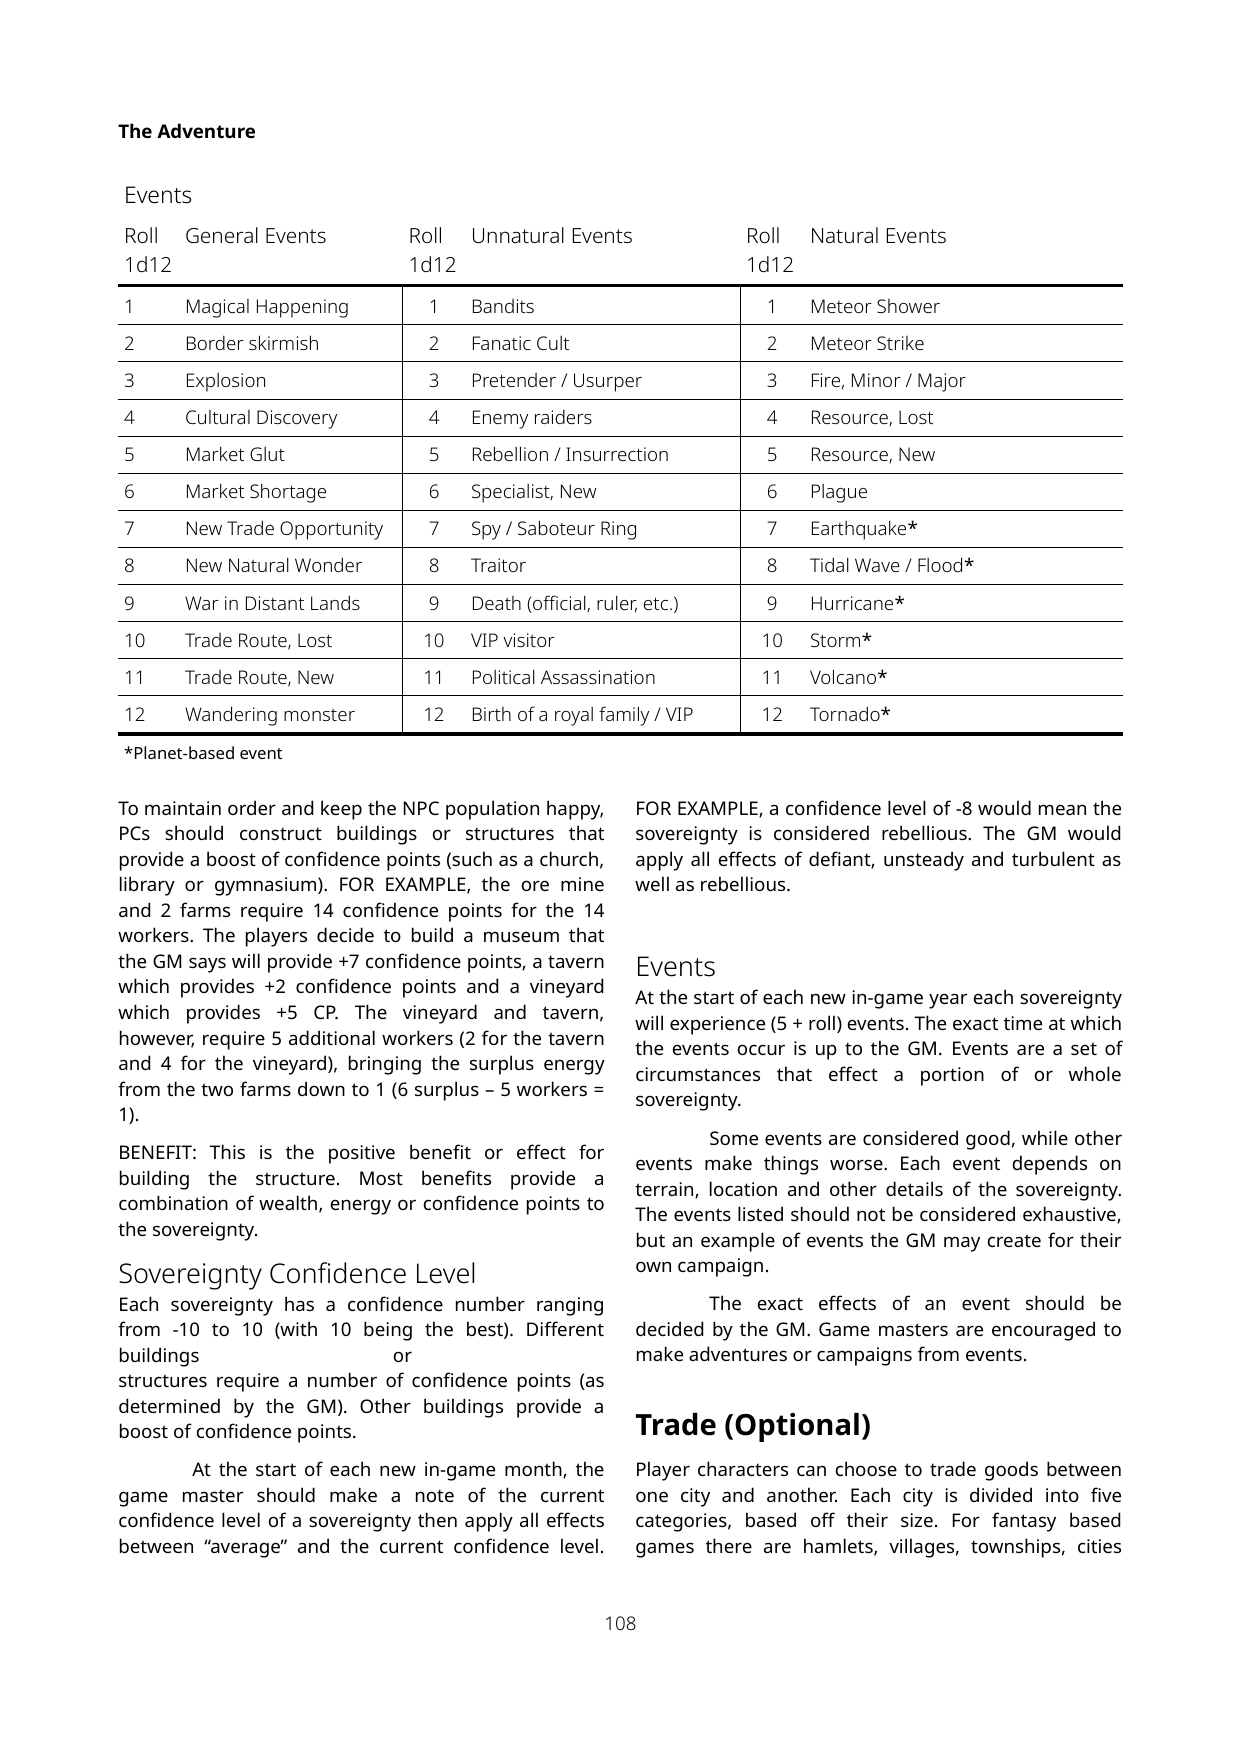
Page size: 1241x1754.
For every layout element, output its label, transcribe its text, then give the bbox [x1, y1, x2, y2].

table_cell 8 [741, 548, 804, 584]
table_cell Trade Route, New [179, 659, 402, 695]
table_cell 10 [118, 622, 179, 658]
table_cell 12 [118, 696, 179, 732]
table_cell 4 [741, 400, 804, 436]
table_cell Traitor [465, 548, 740, 584]
table_cell 2 [741, 325, 804, 361]
table_cell Tidal Wave / Flood* [804, 548, 1123, 584]
table_header Events [118, 173, 1123, 216]
table_cell 4 [403, 400, 465, 436]
table_cell Cultural Discovery [179, 400, 402, 436]
text At the start of each new in-game month, the game master should make a note of the current confidence level of a sovereignty then apply all effects between “average” and the current confidence level. [118, 1457, 605, 1559]
table_cell 3 [741, 362, 804, 398]
table_cell 9 [741, 585, 804, 621]
table_cell Birth of a royal family / VIP [465, 696, 740, 732]
text Player characters can choose to trade goods between one city and another. Each city is divided into five categories, based off their size. For fantasy based games there are hamlets, villages, townships, cities [635, 1457, 1122, 1559]
table_cell Unnatural Events [465, 216, 740, 284]
table_cell 1 [118, 287, 179, 324]
table_cell 11 [741, 659, 804, 695]
table_cell 8 [403, 548, 465, 584]
table_cell Explosion [179, 362, 402, 398]
table_cell Political Assassination [465, 659, 740, 695]
table_cell 4 [118, 400, 179, 436]
table_cell 1 [403, 287, 465, 324]
table_cell 3 [403, 362, 465, 398]
table_cell VIP visitor [465, 622, 740, 658]
table_cell Resource, Lost [804, 400, 1123, 436]
table_cell Pretender / Usurper [465, 362, 740, 398]
text The exact effects of an event should be decided by the GM. Game masters are encouraged to make adventures or campaigns from events. [635, 1290, 1122, 1367]
table_cell Specialist, New [465, 474, 740, 510]
table_cell 1 [741, 287, 804, 324]
table_cell New Natural Wonder [179, 548, 402, 584]
text Some events are considered good, while other events make things worse. Each event depends on terrain, location and other details of the sovereignty. The events listed should not be considered exhaustive, but an example of events the GM may create for their own campaign. [635, 1125, 1122, 1278]
table_cell Earthquake* [804, 511, 1123, 547]
table_cell Meteor Strike [804, 325, 1123, 361]
table_cell General Events [179, 216, 402, 284]
table_cell War in Distant Lands [179, 585, 402, 621]
table_cell Spy / Saboteur Ring [465, 511, 740, 547]
table_cell 7 [118, 511, 179, 547]
table_cell Meteor Shower [804, 287, 1123, 324]
table_cell 12 [403, 696, 465, 732]
table_cell Death (official, ruler, etc.) [465, 585, 740, 621]
table_cell 6 [741, 474, 804, 510]
table_cell Roll 1d12 [740, 216, 804, 284]
table_cell 10 [741, 622, 804, 658]
table_cell Hurricane* [804, 585, 1123, 621]
table_cell 5 [741, 437, 804, 473]
text At the start of each new in-game year each sovereignty will experience (5 + roll) events. The exact time at which the events occur is up to the GM. Events are a set of circumstances that effect a portion of or whole sovereignty. [635, 985, 1122, 1112]
table_cell Resource, New [804, 437, 1123, 473]
table_cell 7 [403, 511, 465, 547]
table_cell Fire, Minor / Major [804, 362, 1123, 398]
table_cell 6 [118, 474, 179, 510]
table_cell 7 [741, 511, 804, 547]
table_cell Plague [804, 474, 1123, 510]
table_cell 5 [118, 437, 179, 473]
table_cell *Planet-based event [118, 736, 1123, 770]
text Events [635, 948, 1122, 985]
table_cell 9 [403, 585, 465, 621]
table_cell Rebellion / Insurrection [465, 437, 740, 473]
table_cell 11 [118, 659, 179, 695]
text BENEFIT: This is the positive benefit or effect for building the structure. Most benefits provide a combination of wealth, energy or confidence points to the sovereignty. [118, 1139, 605, 1242]
text Sovereignty Confidence Level [118, 1254, 605, 1291]
table_cell 5 [403, 437, 465, 473]
table_cell Market Glut [179, 437, 402, 473]
subtitle Trade (Optional) [635, 1404, 1122, 1444]
table_cell Trade Route, Lost [179, 622, 402, 658]
text FOR EXAMPLE, a confidence level of -8 would mean the sovereignty is considered rebellious. The GM would apply all effects of defiant, unsteady and turbulent as well as rebellious. [635, 795, 1122, 897]
table_cell Tornado* [804, 696, 1123, 732]
text To maintain order and keep the NPC population happy, PCs should construct buildings or structures that provide a boost of confidence points (such as a church, library or gymnasium). FOR EXAMPLE, the ore mine and 2 farms require 14 confidence points for the 14 workers. The players decide to build a museum that the GM says will provide +7 confidence points, a tavern which provides +2 confidence points and a vineyard which provides +5 CP. The vineyard and tavern, however, require 5 additional workers (2 for the tavern and 4 for the vineyard), bringing the surplus energy from the two farms down to 1 (6 surplus – 5 workers = 1). [118, 795, 605, 1127]
table_cell Roll 1d12 [403, 216, 465, 284]
table_cell 8 [118, 548, 179, 584]
table_cell New Trade Opportunity [179, 511, 402, 547]
table_cell Storm* [804, 622, 1123, 658]
table_cell Enemy raiders [465, 400, 740, 436]
table_cell Fanatic Cult [465, 325, 740, 361]
table_cell 9 [118, 585, 179, 621]
table_cell Magical Happening [179, 287, 402, 324]
table_cell 2 [118, 325, 179, 361]
table_cell 10 [403, 622, 465, 658]
table_cell 12 [741, 696, 804, 732]
table_cell Volcano* [804, 659, 1123, 695]
table_cell Roll 1d12 [118, 216, 179, 284]
table_cell Bandits [465, 287, 740, 324]
table_cell Wandering monster [179, 696, 402, 732]
table_cell Natural Events [804, 216, 1123, 284]
table_cell Market Shortage [179, 474, 402, 510]
table_cell 3 [118, 362, 179, 398]
table_cell 6 [403, 474, 465, 510]
text Each sovereignty has a confidence number ranging from -10 to 10 (with 10 being the best). Different buildings or structures require a number of confidence points (as determined by the GM). Other buildings provide a boost of confidence points. [118, 1291, 605, 1444]
table_cell Border skirmish [179, 325, 402, 361]
table_cell 11 [403, 659, 465, 695]
table_cell 2 [403, 325, 465, 361]
